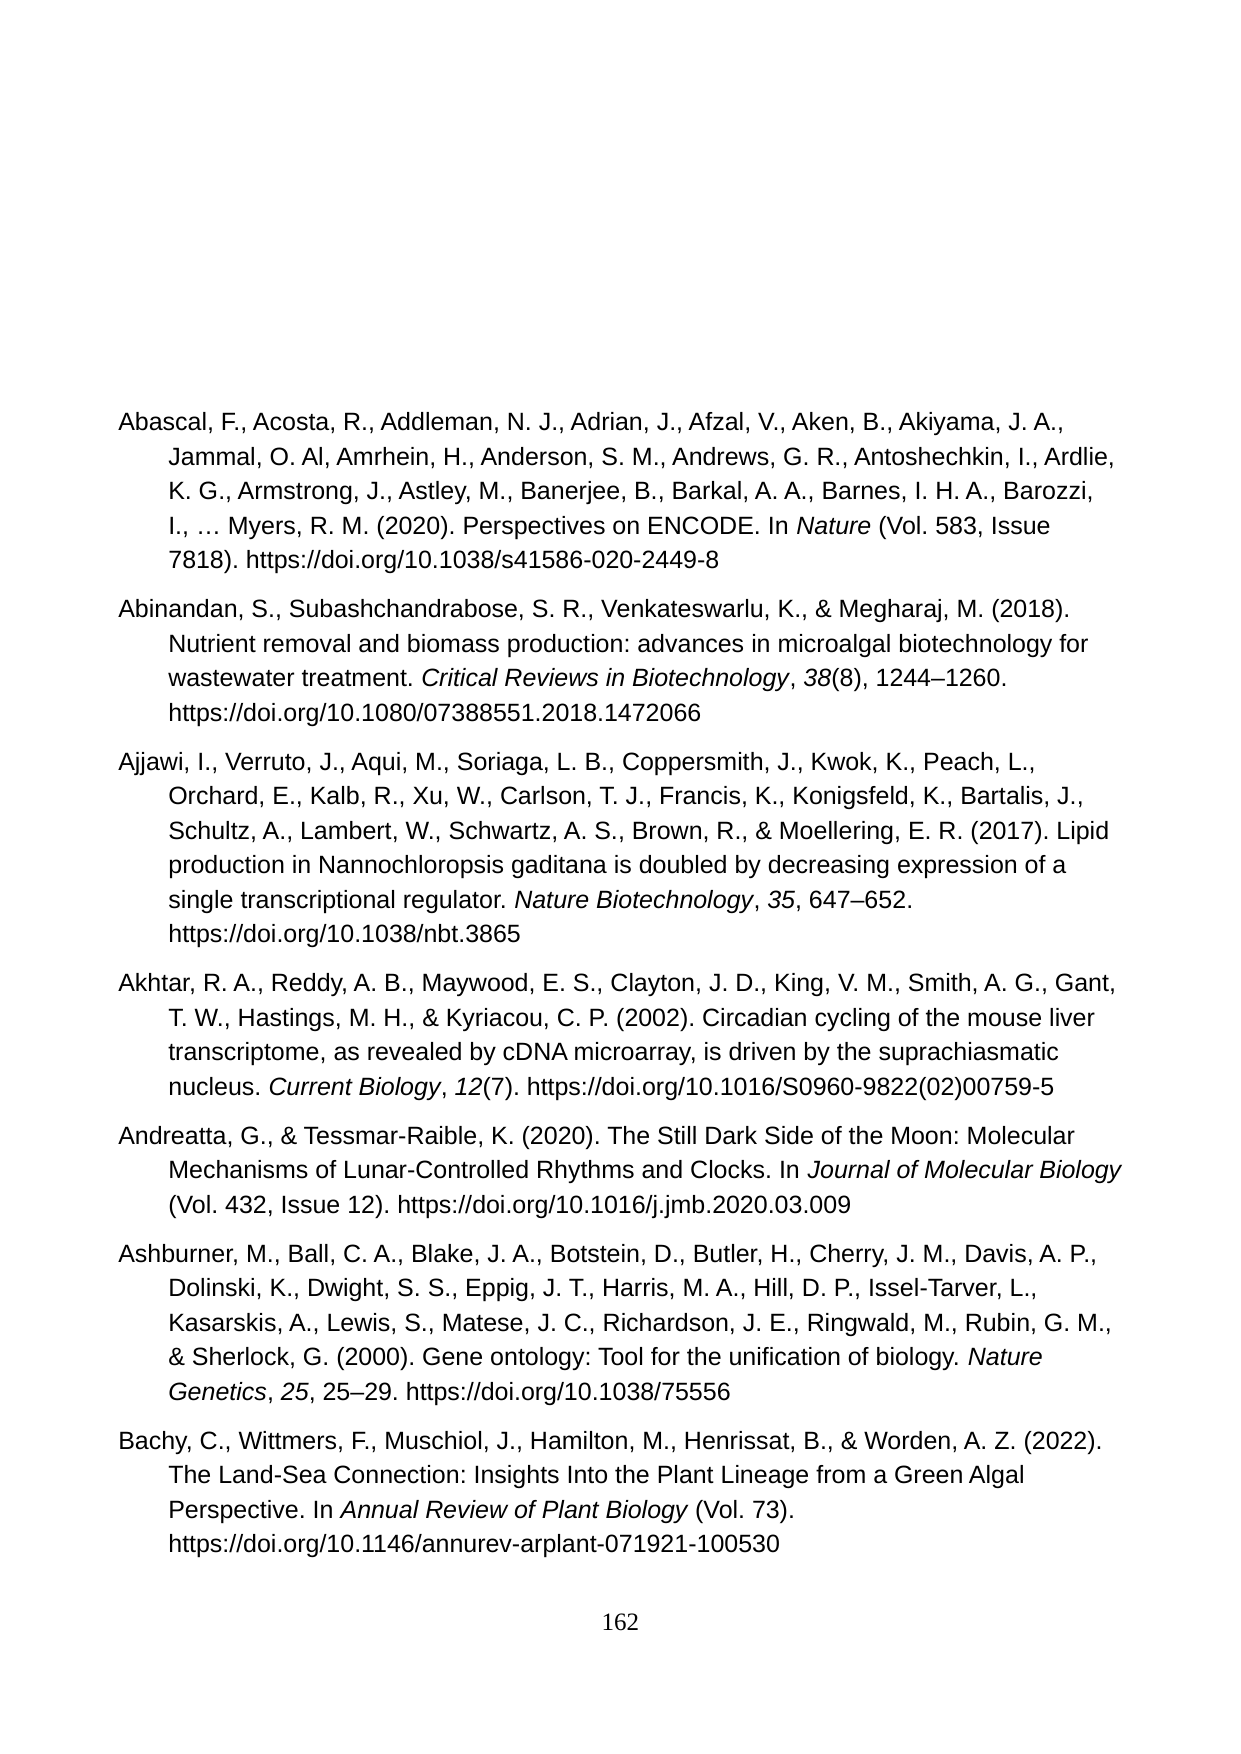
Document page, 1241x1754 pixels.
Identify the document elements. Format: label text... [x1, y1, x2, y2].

text Andreatta, G., & Tessmar-Raible, K. (2020). The Still Dark Side of the Moon: Molecular Mechanisms of Lunar-Controlled Rhythms and Clocks. In Journal of Molecular Biology (Vol. 432, Issue 12). https://doi.org/10.1016/j.jmb.2020.03.009 [118, 1121, 1122, 1218]
text Ashburner, M., Ball, C. A., Blake, J. A., Botstein, D., Butler, H., Cherry, J. M., Davis, A. P., Dolinski, K., Dwight, S. S., Eppig, J. T., Harris, M. A., Hill, D. P., Issel-Tarver, L., Kasarskis, A., Lewis, S., Matese, J. C., Richardson, J. E., Ringwald, M., Rubin, G. M., & Sherlock, G. (2000). Gene ontology: Tool for the unification of biology. Nature Genetics, 25, 25–29. https://doi.org/10.1038/75556 [118, 1239, 1122, 1405]
text Bachy, C., Wittmers, F., Muschiol, J., Hamilton, M., Henrissat, B., & Worden, A. Z. (2022). The Land-Sea Connection: Insights Into the Plant Lineage from a Green Algal Perspective. In Annual Review of Plant Biology (Vol. 73). https://doi.org/10.1146/annurev-arplant-071921-100530 [118, 1426, 1122, 1558]
text Abascal, F., Acosta, R., Addleman, N. J., Adrian, J., Afzal, V., Aken, B., Akiyama, J. A., Jammal, O. Al, Amrhein, H., Anderson, S. M., Andrews, G. R., Antoshechkin, I., Ardlie, K. G., Armstrong, J., Astley, M., Banerjee, B., Barkal, A. A., Barnes, I. H. A., Barozzi, I., … Myers, R. M. (2020). Perspectives on ENCODE. In Nature (Vol. 583, Issue 7818). https://doi.org/10.1038/s41586-020-2449-8 [118, 407, 1122, 574]
text Akhtar, R. A., Reddy, A. B., Maywood, E. S., Clayton, J. D., King, V. M., Smith, A. G., Gant, T. W., Hastings, M. H., & Kyriacou, C. P. (2002). Circadian cycling of the mouse liver transcriptome, as revealed by cDNA microarray, is driven by the suprachiasmatic nucleus. Current Biology, 12(7). https://doi.org/10.1016/S0960-9822(02)00759-5 [118, 968, 1122, 1100]
text Abinandan, S., Subashchandrabose, S. R., Venkateswarlu, K., & Megharaj, M. (2018). Nutrient removal and biomass production: advances in microalgal biotechnology for wastewater treatment. Critical Reviews in Biotechnology, 38(8), 1244–1260. https://doi.org/10.1080/07388551.2018.1472066 [118, 594, 1122, 726]
text Ajjawi, I., Verruto, J., Aqui, M., Soriaga, L. B., Coppersmith, J., Kwok, K., Peach, L., Orchard, E., Kalb, R., Xu, W., Carlson, T. J., Francis, K., Konigsfeld, K., Bartalis, J., Schultz, A., Lambert, W., Schwartz, A. S., Brown, R., & Moellering, E. R. (2017). Lipid production in Nannochloropsis gaditana is doubled by decreasing expression of a single transcriptional regulator. Nature Biotechnology, 35, 647–652. https://doi.org/10.1038/nbt.3865 [118, 747, 1122, 948]
